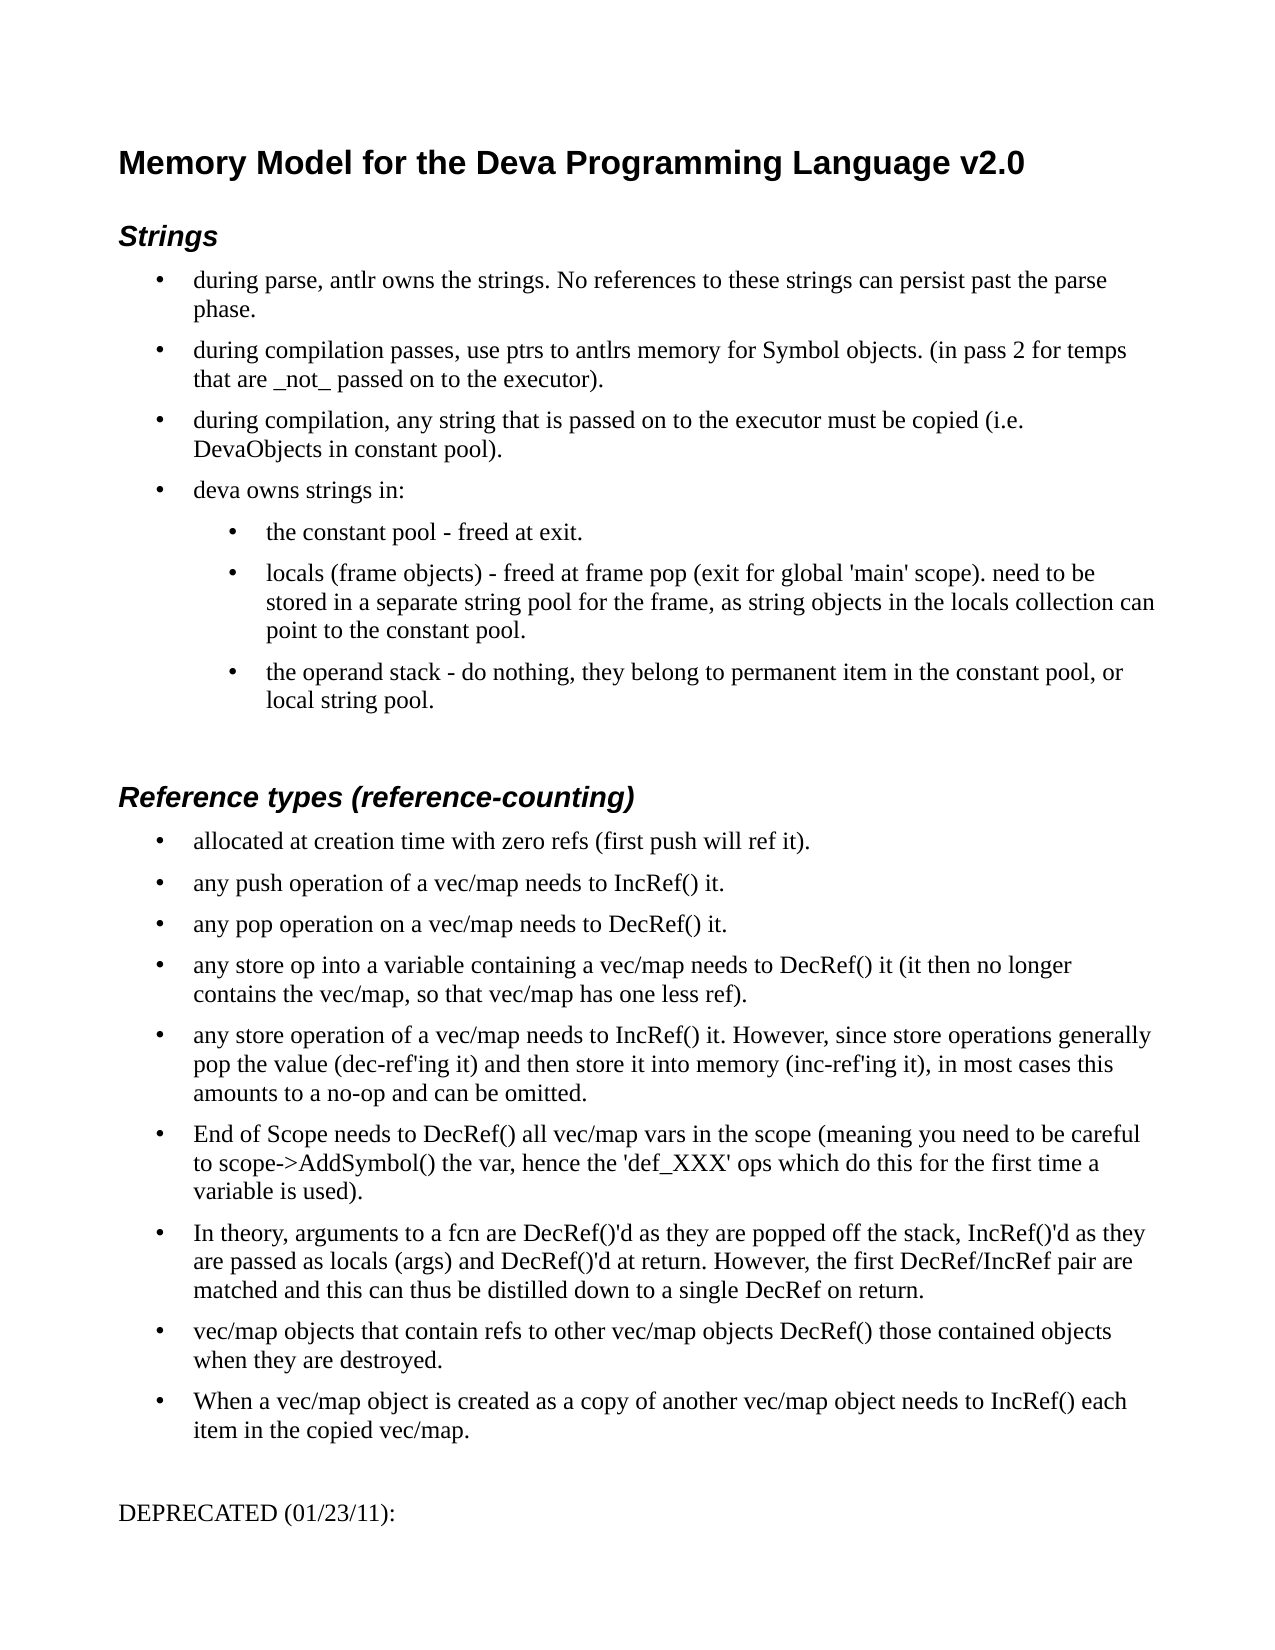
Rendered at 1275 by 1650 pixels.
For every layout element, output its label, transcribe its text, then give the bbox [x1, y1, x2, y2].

subtitle Strings [118, 219, 1157, 253]
list during parse, antlr owns the strings. No references to these strings can persist past the parse phase. [156, 265, 1157, 323]
list allocated at creation time with zero refs (first push will ref it). [156, 826, 1157, 855]
list any store operation of a vec/map needs to IncRef() it. However, since store operations generally pop the value (dec-ref'ing it) and then store it into memory (inc-ref'ing it), in most cases this amounts to a no-op and can be omitted. [156, 1020, 1157, 1106]
list any push operation of a vec/map needs to IncRef() it. [156, 868, 1157, 896]
subtitle Reference types (reference-counting) [118, 780, 1157, 814]
list locals (frame objects) - freed at frame pop (exit for global 'main' scope). need to be stored in a separate string pool for the frame, as string objects in the locals collection can point to the constant pool. [228, 558, 1157, 644]
list vec/map objects that contain refs to other vec/map objects DecRef() those contained objects when they are destroyed. [156, 1316, 1157, 1374]
list End of Scope needs to DecRef() all vec/map vars in the scope (meaning you need to be careful to scope->AddSymbol() the var, hence the 'def_XXX' ops which do this for the first time a variable is used). [156, 1119, 1157, 1205]
subtitle Memory Model for the Deva Programming Language v2.0 [118, 143, 1157, 182]
list the operand stack - do nothing, they belong to permanent item in the constant pool, or local string pool. [228, 657, 1157, 714]
list any pop operation on a vec/map needs to DecRef() it. [156, 909, 1157, 938]
text DEPRECATED (01/23/11): [118, 1498, 1157, 1526]
list deva owns strings in: [156, 475, 1157, 504]
list any store op into a variable containing a vec/map needs to DecRef() it (it then no longer contains the vec/map, so that vec/map has one less ref). [156, 950, 1157, 1008]
list the constant pool - freed at exit. [228, 517, 1157, 545]
list In theory, arguments to a fcn are DecRef()'d as they are popped off the stack, IncRef()'d as they are passed as locals (args) and DecRef()'d at return. However, the first DecRef/IncRef pair are matched and this can thus be distilled down to a single DecRef on return. [156, 1218, 1157, 1304]
list during compilation, any string that is passed on to the executor must be copied (i.e. DevaObjects in constant pool). [156, 405, 1157, 463]
list during compilation passes, use ptrs to antlrs memory for Symbol objects. (in pass 2 for temps that are _not_ passed on to the executor). [156, 335, 1157, 393]
list When a vec/map object is created as a copy of another vec/map object needs to IncRef() each item in the copied vec/map. [156, 1386, 1157, 1444]
